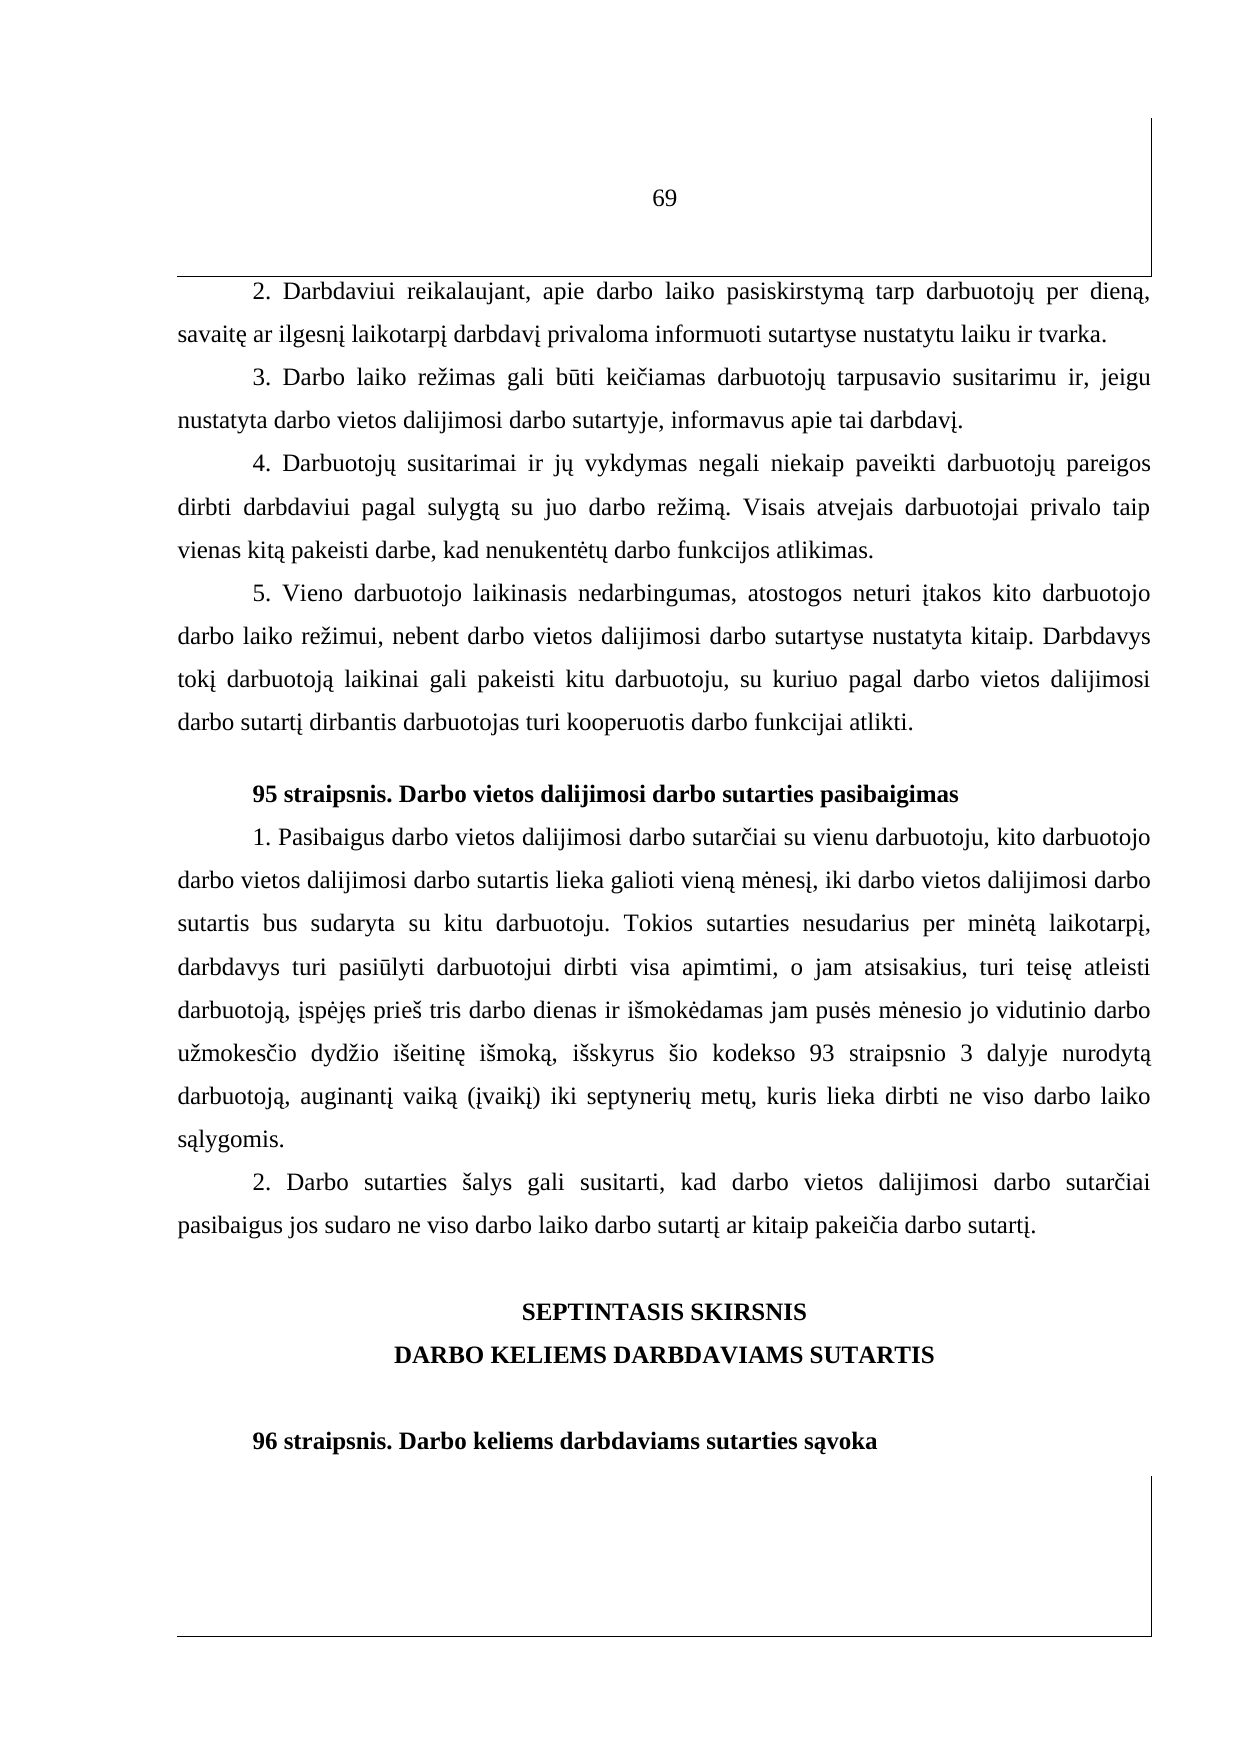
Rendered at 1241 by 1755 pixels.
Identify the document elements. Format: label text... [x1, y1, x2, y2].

text 2. Darbo sutarties šalys gali susitarti, kad darbo vietos dalijimosi darbo sutarčiai pasibaigus jos sudaro ne viso darbo laiko darbo sutartį ar kitaip pakeičia darbo sutartį. [177, 1167, 1152, 1239]
text SEPTINTASIS SKIRSNIS [177, 1297, 1152, 1325]
subtitle 95 straipsnis. Darbo vietos dalijimosi darbo sutarties pasibaigimas [177, 779, 1152, 808]
text 5. Vieno darbuotojo laikinasis nedarbingumas, atostogos neturi įtakos kito darbuotojo darbo laiko režimui, nebent darbo vietos dalijimosi darbo sutartyse nustatyta kitaip. Darbdavys tokį darbuotoją laikinai gali pakeisti kitu darbuotoju, su kuriuo pagal darbo vietos dalijimosi darbo sutartį dirbantis darbuotojas turi kooperuotis darbo funkcijai atlikti. [177, 578, 1152, 736]
text 4. Darbuotojų susitarimai ir jų vykdymas negali niekaip paveikti darbuotojų pareigos dirbti darbdaviui pagal sulygtą su juo darbo režimą. Visais atvejais darbuotojai privalo taip vienas kitą pakeisti darbe, kad nenukentėtų darbo funkcijos atlikimas. [177, 448, 1152, 563]
text 1. Pasibaigus darbo vietos dalijimosi darbo sutarčiai su vienu darbuotoju, kito darbuotojo darbo vietos dalijimosi darbo sutartis lieka galioti vieną mėnesį, iki darbo vietos dalijimosi darbo sutartis bus sudaryta su kitu darbuotoju. Tokios sutarties nesudarius per minėtą laikotarpį, darbdavys turi pasiūlyti darbuotojui dirbti visa apimtimi, o jam atsisakius, turi teisę atleisti darbuotoją, įspėjęs prieš tris darbo dienas ir išmokėdamas jam pusės mėnesio jo vidutinio darbo užmokesčio dydžio išeitinę išmoką, išskyrus šio kodekso 93 straipsnio 3 dalyje nurodytą darbuotoją, auginantį vaiką (įvaikį) iki septynerių metų, kuris lieka dirbti ne viso darbo laiko sąlygomis. [177, 822, 1152, 1153]
subtitle 96 straipsnis. Darbo keliems darbdaviams sutarties sąvoka [177, 1426, 1152, 1455]
text 2. Darbdaviui reikalaujant, apie darbo laiko pasiskirstymą tarp darbuotojų per dieną, savaitę ar ilgesnį laikotarpį darbdavį privaloma informuoti sutartyse nustatytu laiku ir tvarka. [177, 276, 1152, 348]
text DARBO KELIEMS DARBDAVIAMS SUTARTIS [177, 1340, 1152, 1368]
text 3. Darbo laiko režimas gali būti keičiamas darbuotojų tarpusavio susitarimu ir, jeigu nustatyta darbo vietos dalijimosi darbo sutartyje, informavus apie tai darbdavį. [177, 362, 1152, 434]
